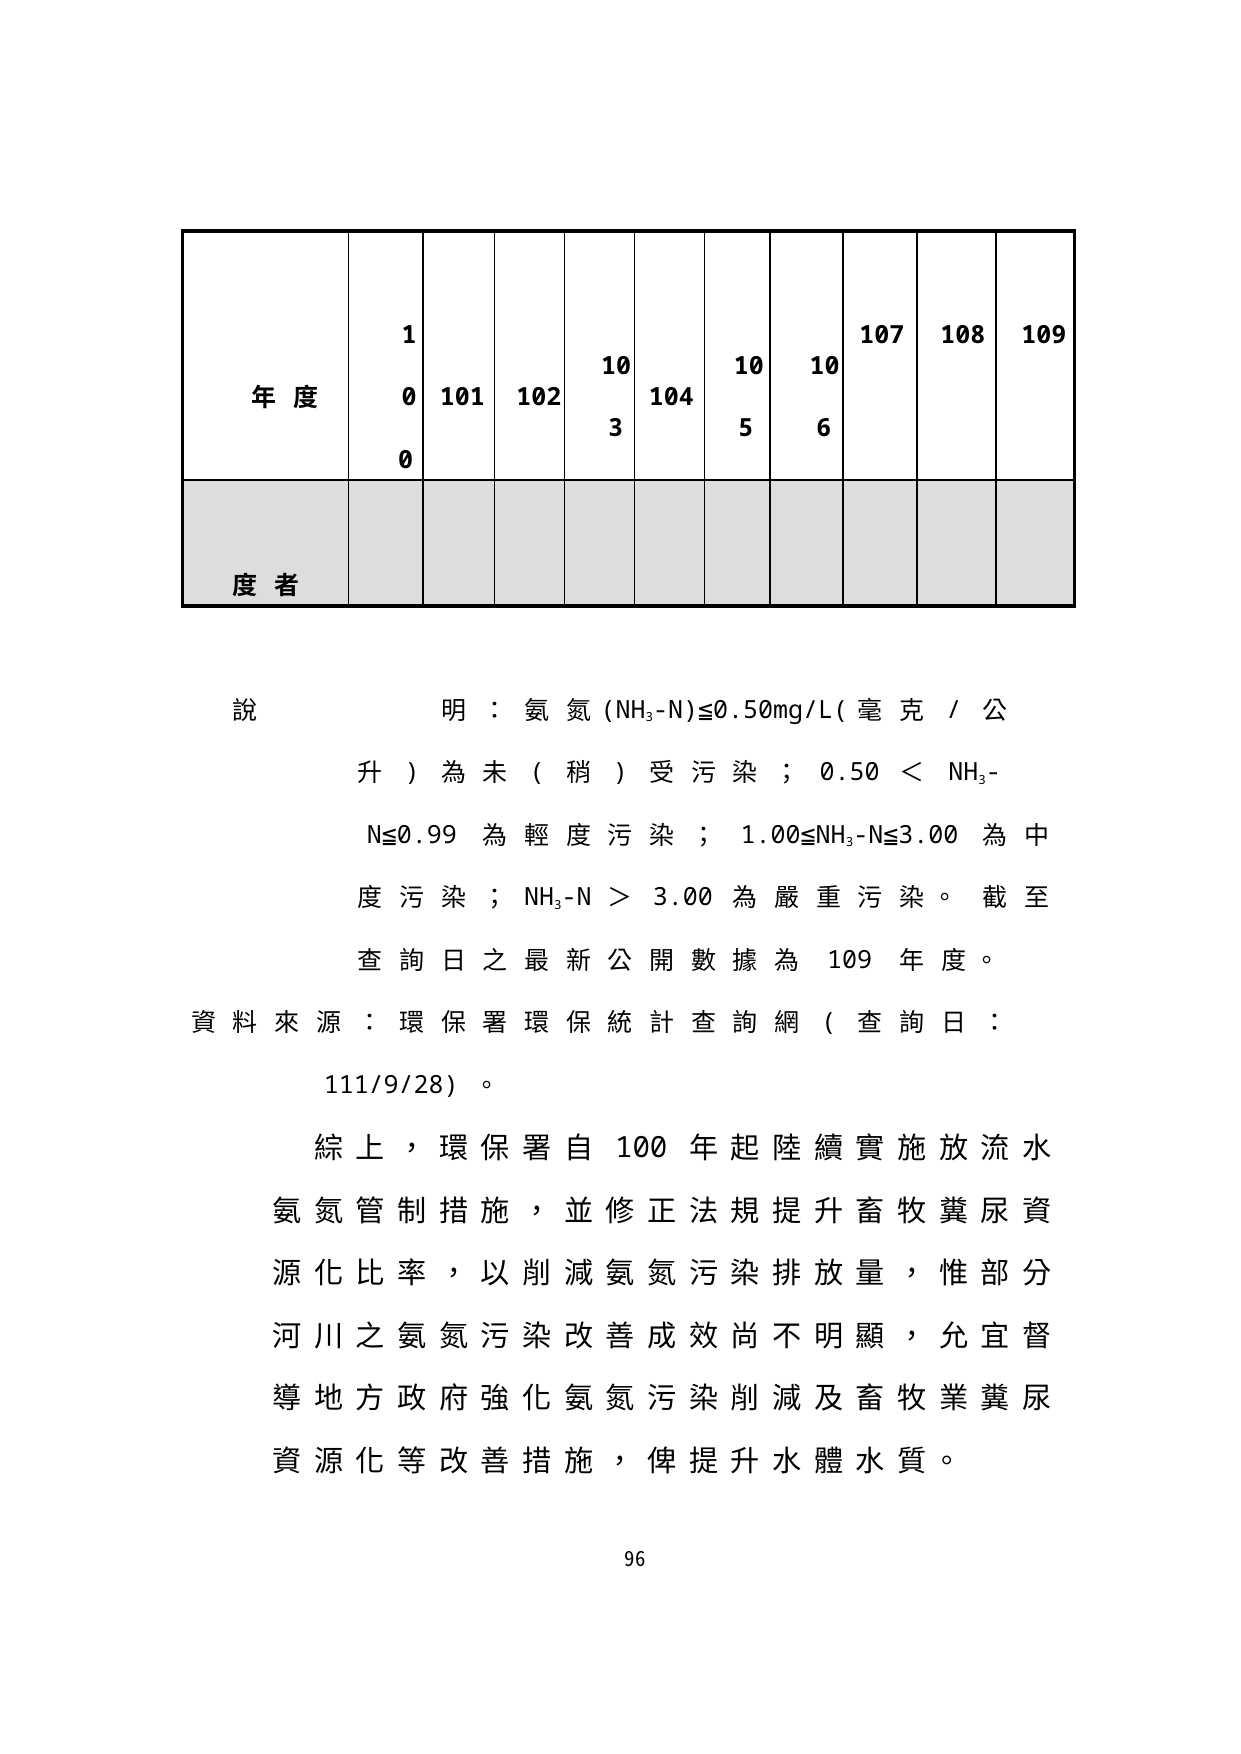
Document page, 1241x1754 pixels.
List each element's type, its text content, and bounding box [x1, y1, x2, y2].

text 資料來源：環保署環保統計查詢網(查詢日：111/9/28)。 [183, 979, 1058, 1104]
table_cell [844, 481, 916, 604]
table_header 108 [918, 233, 995, 479]
table_cell [997, 481, 1073, 604]
table_cell 度者 [184, 481, 348, 604]
table_header 100 [349, 233, 422, 479]
table_cell [349, 481, 422, 604]
table_header 109 [997, 233, 1073, 479]
table_header 102 [495, 233, 564, 479]
table_cell [771, 481, 842, 604]
table_cell [565, 481, 634, 604]
table_header 103 [565, 233, 634, 479]
table_cell [705, 481, 769, 604]
text 綜上，環保署自100年起陸續實施放流水氨氮管制措施，並修正法規提升畜牧糞尿資源化比率，以削減氨氮污染排放量，惟部分河川之氨氮污染改善成效尚不明顯，允宜督導地方政府強化氨氮污染削減及畜牧業糞尿資源化等改善措施，俾提升水體水質。 [242, 1104, 1058, 1479]
table_cell [424, 481, 494, 604]
table_header 年度 [184, 233, 348, 479]
text 說 明：氨氮(NH3-N)≦0.50mg/L(毫克/公升)為未(稍)受污染；0.50＜NH3-N≦0.99為輕度污染；1.00≦NH3-N≦3.00為中度污染；NH3-N＞3.00為嚴重污染。截至查詢日之最新公開數據為109年度。 [183, 667, 1058, 979]
table_header 107 [844, 233, 916, 479]
table_header 106 [771, 233, 842, 479]
table_cell [495, 481, 564, 604]
table_cell [918, 481, 995, 604]
table_header 101 [424, 233, 494, 479]
table_cell [635, 481, 704, 604]
table_header 104 [635, 233, 704, 479]
table_header 105 [705, 233, 769, 479]
